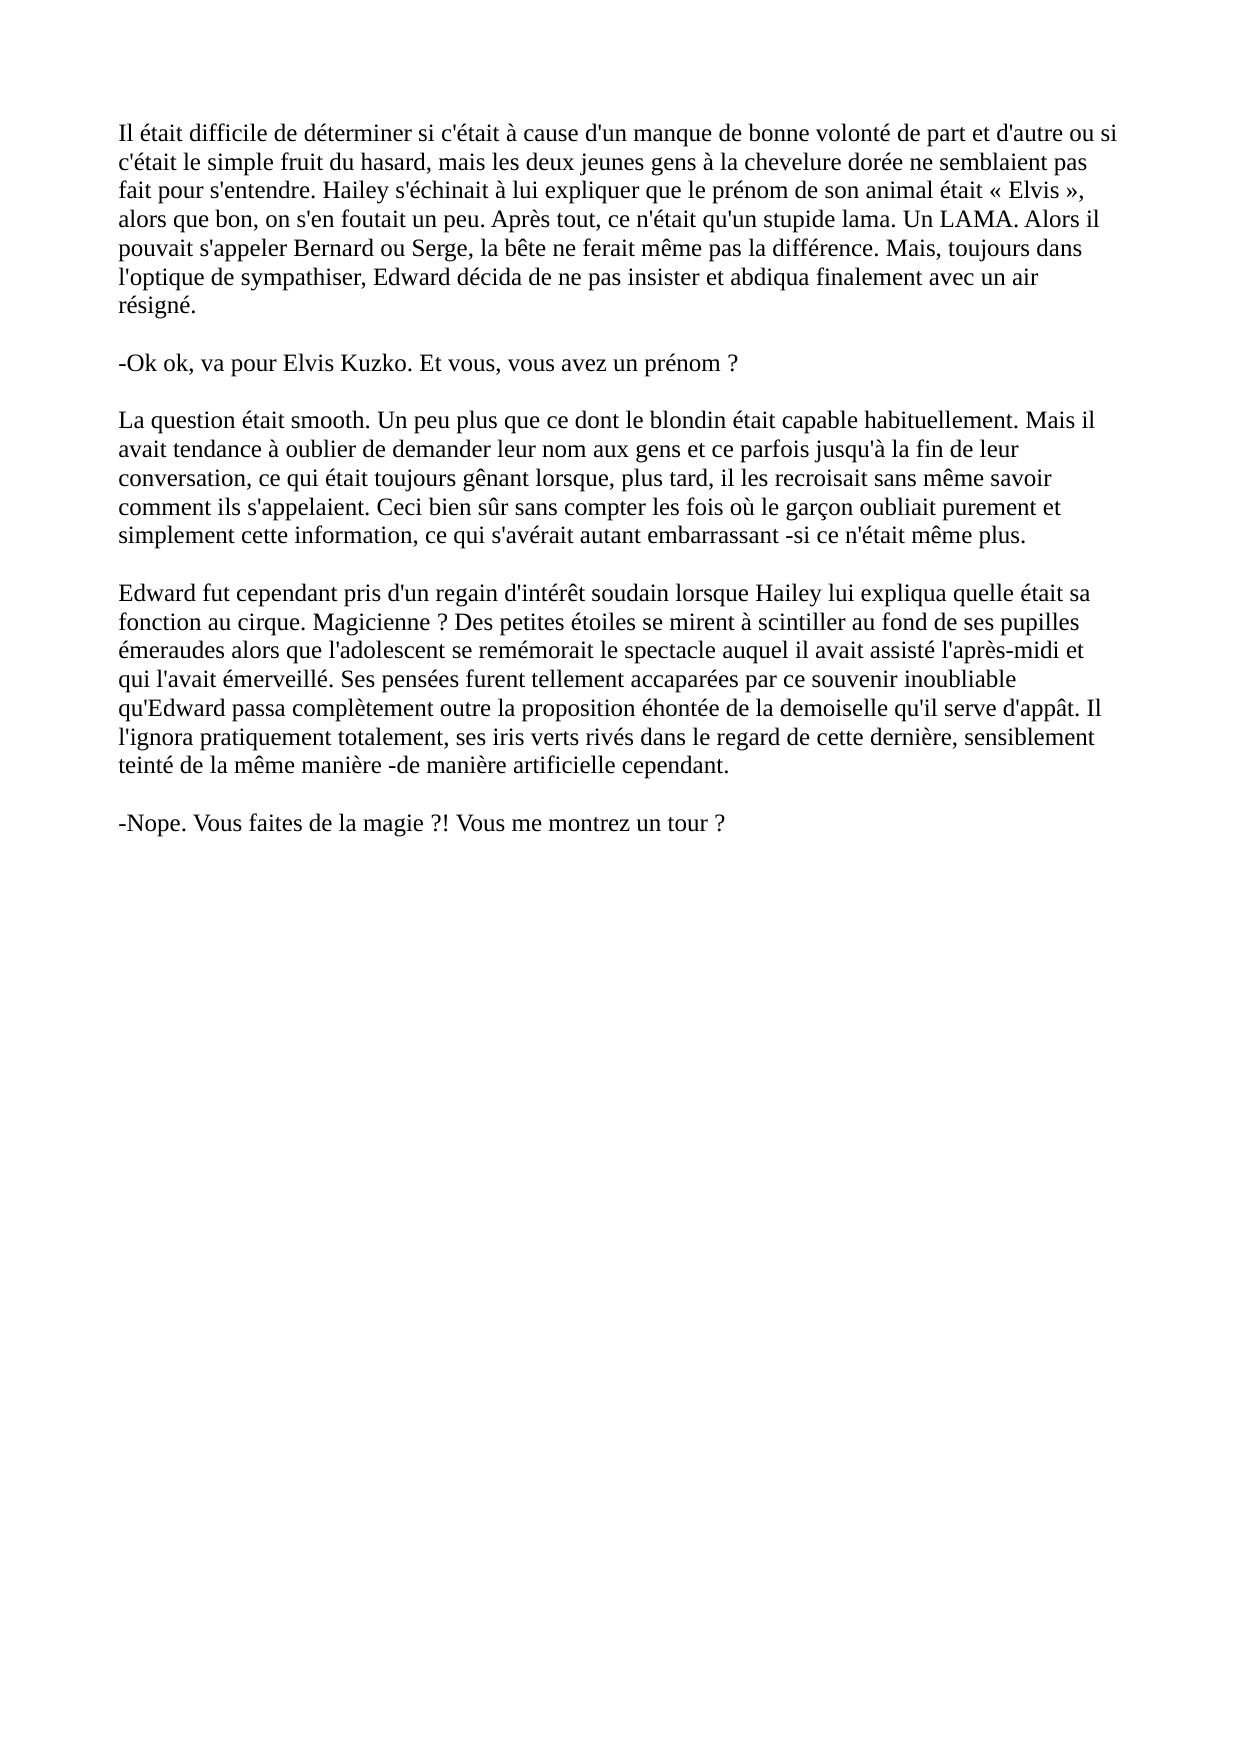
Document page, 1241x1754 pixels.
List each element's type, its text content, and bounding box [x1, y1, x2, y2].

text Edward fut cependant pris d'un regain d'intérêt soudain lorsque Hailey lui expliqua quelle était sa fonction au cirque. Magicienne ? Des petites étoiles se mirent à scintiller au fond de ses pupilles émeraudes alors que l'adolescent se remémorait le spectacle auquel il avait assisté l'après-midi et qui l'avait émerveillé. Ses pensées furent tellement accaparées par ce souvenir inoubliable qu'Edward passa complètement outre la proposition éhontée de la demoiselle qu'il serve d'appât. Il l'ignora pratiquement totalement, ses iris verts rivés dans le regard de cette dernière, sensiblement teinté de la même manière -de manière artificielle cependant. [118, 578, 1122, 779]
text Il était difficile de déterminer si c'était à cause d'un manque de bonne volonté de part et d'autre ou si c'était le simple fruit du hasard, mais les deux jeunes gens à la chevelure dorée ne semblaient pas fait pour s'entendre. Hailey s'échinait à lui expliquer que le prénom de son animal était « Elvis », alors que bon, on s'en foutait un peu. Après tout, ce n'était qu'un stupide lama. Un LAMA. Alors il pouvait s'appeler Bernard ou Serge, la bête ne ferait même pas la différence. Mais, toujours dans l'optique de sympathiser, Edward décida de ne pas insister et abdiqua finalement avec un air résigné. [118, 118, 1122, 319]
text -Ok ok, va pour Elvis Kuzko. Et vous, vous avez un prénom ? [118, 348, 1122, 377]
text -Nope. Vous faites de la magie ?! Vous me montrez un tour ? [118, 808, 1122, 837]
text La question était smooth. Un peu plus que ce dont le blondin était capable habituellement. Mais il avait tendance à oublier de demander leur nom aux gens et ce parfois jusqu'à la fin de leur conversation, ce qui était toujours gênant lorsque, plus tard, il les recroisait sans même savoir comment ils s'appelaient. Ceci bien sûr sans compter les fois où le garçon oubliait purement et simplement cette information, ce qui s'avérait autant embarrassant -si ce n'était même plus. [118, 406, 1122, 549]
